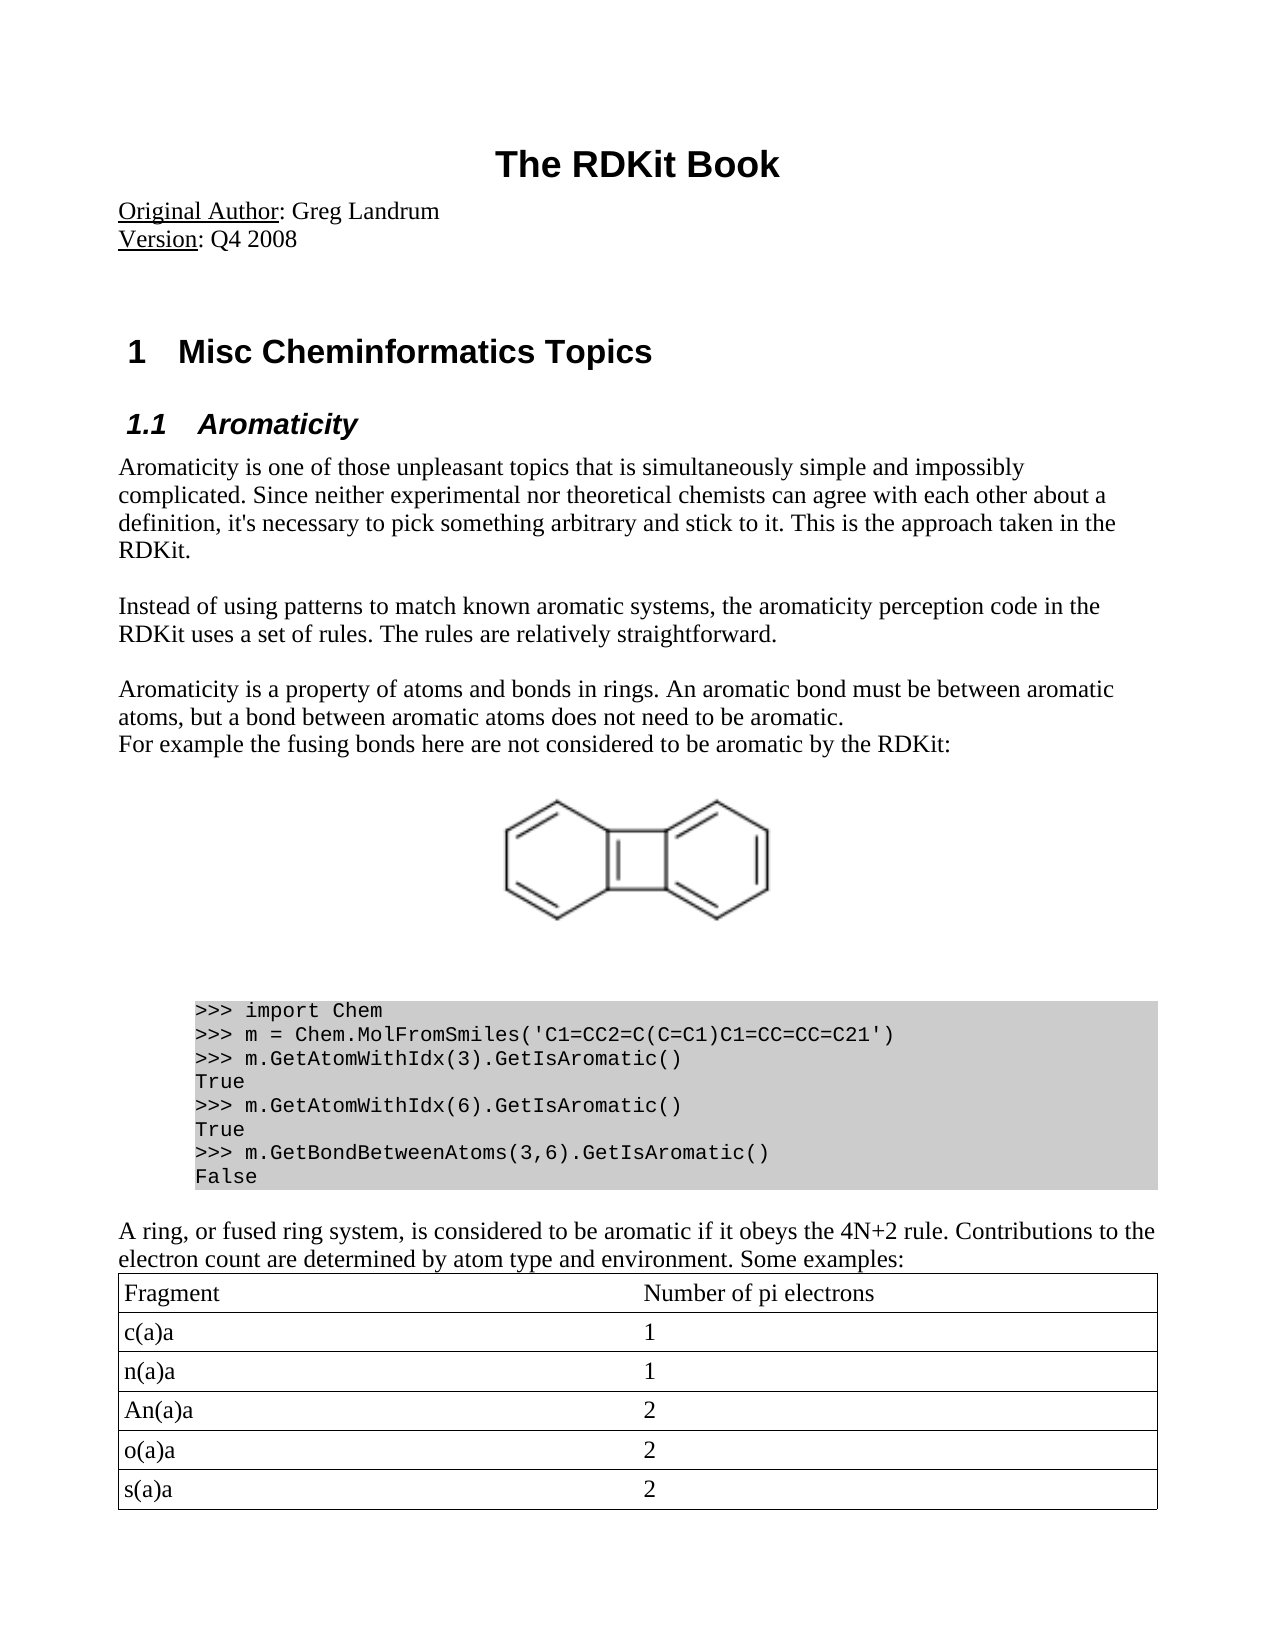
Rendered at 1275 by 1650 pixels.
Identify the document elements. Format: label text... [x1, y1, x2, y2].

text Version: Q4 2008 [118, 225, 1157, 253]
picture [479, 758, 796, 973]
table_cell o(a)a [119, 1431, 637, 1469]
subtitle Aromaticity [118, 408, 1157, 441]
text Instead of using patterns to match known aromatic systems, the aromaticity perception code in the RDKit uses a set of rules. The rules are relatively straightforward. [118, 592, 1157, 647]
text Original Author: Greg Landrum [118, 197, 1157, 225]
text True [195, 1119, 1158, 1142]
table_cell n(a)a [119, 1352, 637, 1391]
table_cell 1 [638, 1313, 1157, 1351]
text >>> m.GetAtomWithIdx(6).GetIsAromatic() [195, 1095, 1158, 1119]
text >>> m.GetBondBetweenAtoms(3,6).GetIsAromatic() [195, 1142, 1158, 1166]
table_cell s(a)a [119, 1470, 637, 1508]
table_header Number of pi electrons [638, 1274, 1157, 1312]
text A ring, or fused ring system, is considered to be aromatic if it obeys the 4N+2 rule. Contributions to the electron count are determined by atom type and environment. Some examples: [118, 1217, 1157, 1273]
table_cell 2 [638, 1470, 1157, 1508]
table_header Fragment [119, 1274, 637, 1312]
text False [195, 1166, 1158, 1190]
table_cell An(a)a [119, 1392, 637, 1430]
table_cell 2 [638, 1392, 1157, 1430]
text Aromaticity is a property of atoms and bonds in rings. An aromatic bond must be between aromatic atoms, but a bond between aromatic atoms does not need to be aromatic. [118, 675, 1157, 731]
title The RDKit Book [118, 143, 1157, 185]
text >>> m = Chem.MolFromSmiles('C1=CC2=C(C=C1)C1=CC=CC=C21') [195, 1024, 1158, 1048]
text >>> import Chem [195, 1001, 1158, 1024]
text True [195, 1071, 1158, 1095]
text >>> m.GetAtomWithIdx(3).GetIsAromatic() [195, 1048, 1158, 1071]
table_cell 1 [638, 1352, 1157, 1391]
table_cell 2 [638, 1431, 1157, 1469]
table_cell c(a)a [119, 1313, 637, 1351]
text For example the fusing bonds here are not considered to be aromatic by the RDKit: [118, 731, 1157, 758]
subtitle Misc Cheminformatics Topics [118, 333, 1157, 371]
text Aromaticity is one of those unpleasant topics that is simultaneously simple and impossibly complicated. Since neither experimental nor theoretical chemists can agree with each other about a definition, it's necessary to pick something arbitrary and stick to it. This is the approach taken in the RDKit. [118, 453, 1157, 564]
